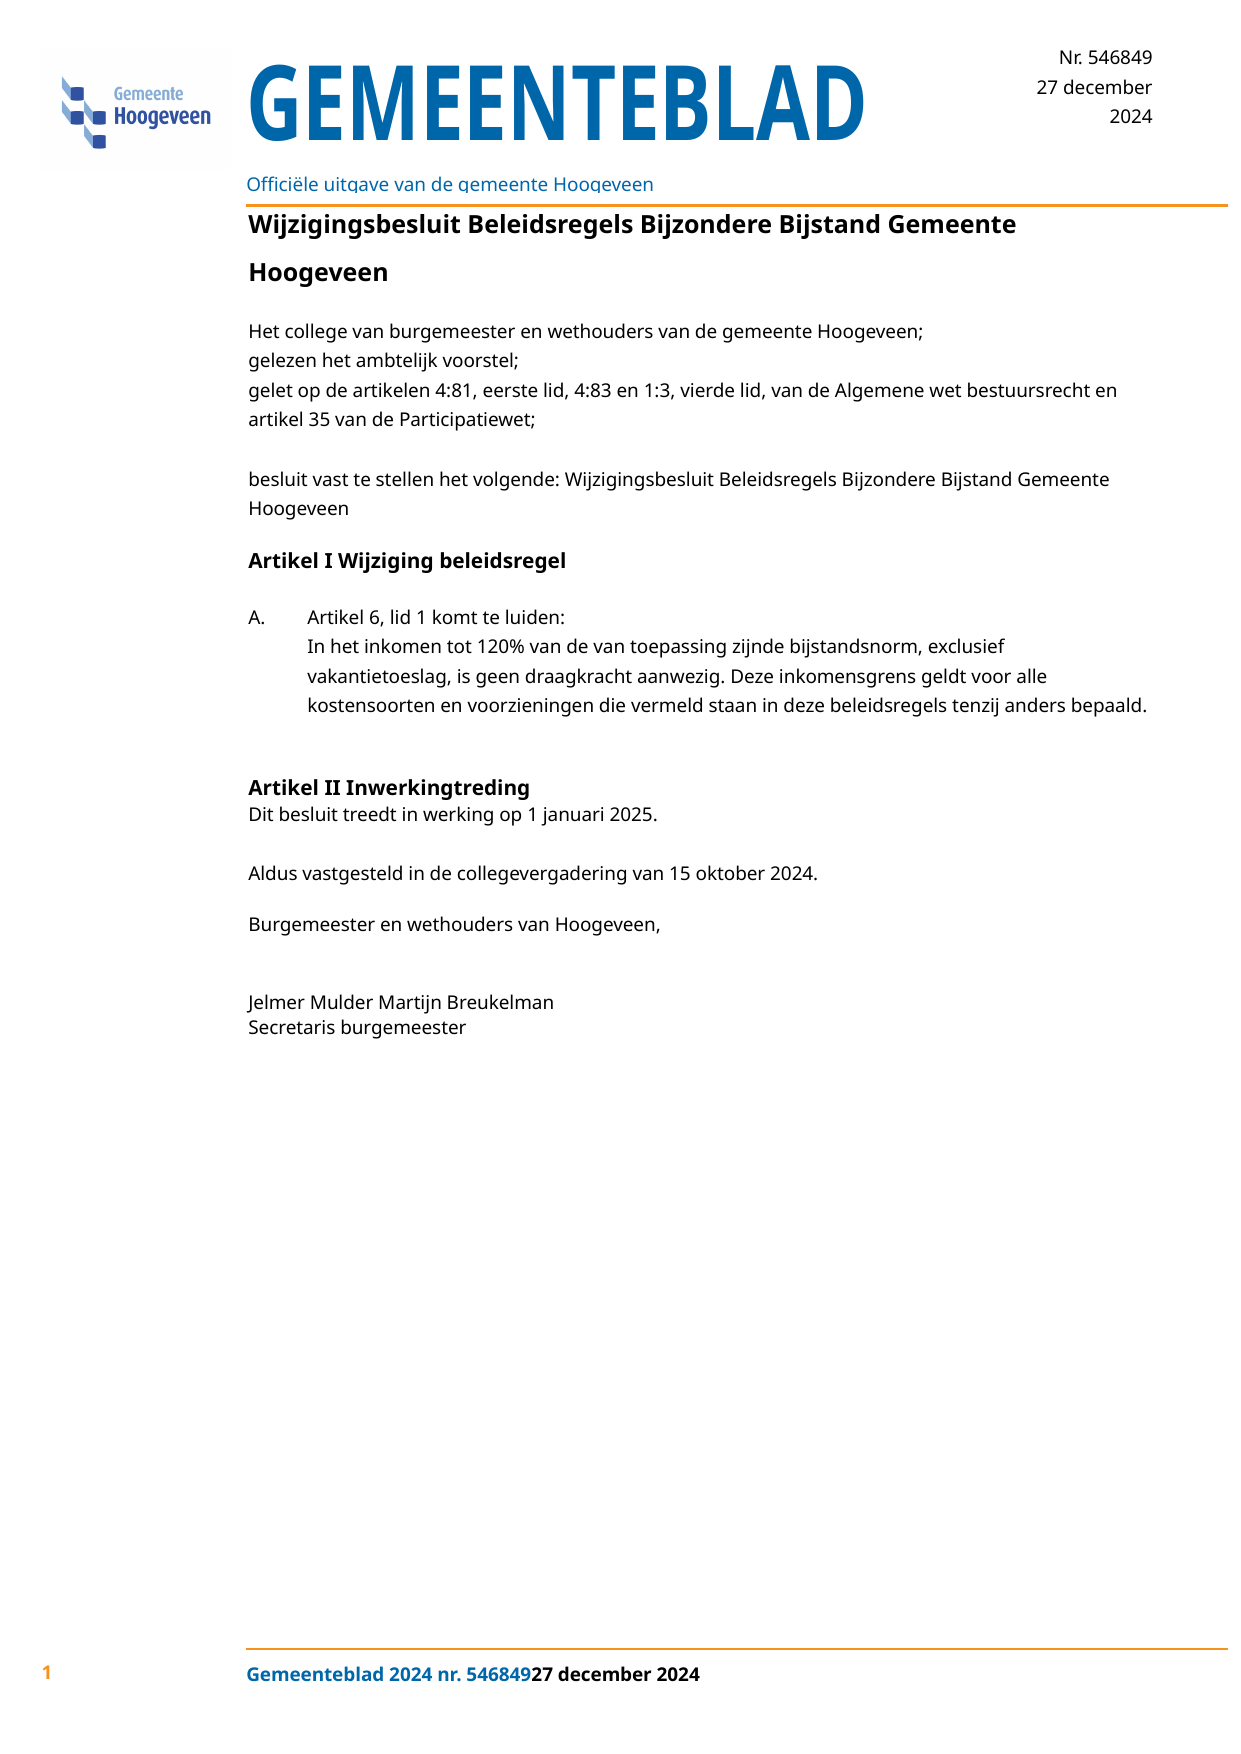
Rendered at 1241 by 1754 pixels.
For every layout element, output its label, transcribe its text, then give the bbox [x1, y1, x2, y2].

text Het college van burgemeester en wethouders van de gemeente Hoogeveen; [248, 318, 1152, 344]
text gelet op de artikelen 4:81, eerste lid, 4:83 en 1:3, vierde lid, van de Algemene wet bestuursrecht en artikel 35 van de Participatiewet; [248, 377, 1152, 432]
text Burgemeester en wethouders van Hoogeveen, [248, 912, 1152, 937]
text besluit vast te stellen het volgende: Wijzigingsbesluit Beleidsregels Bijzondere Bijstand Gemeente Hoogeveen [248, 466, 1152, 521]
text Artikel II Inwerkingtreding [248, 773, 1152, 801]
text Jelmer Mulder Martijn Breukelman [248, 989, 1152, 1014]
picture [41, 47, 231, 172]
text Artikel I Wijziging beleidsregel [248, 546, 1152, 574]
text Aldus vastgesteld in de collegevergadering van 15 oktober 2024. [248, 860, 1152, 886]
list In het inkomen tot 120% van de van toepassing zijnde bijstandsnorm, exclusief vakantietoeslag, is geen draagkracht aanwezig. Deze inkomensgrens geldt voor alle kostensoorten en voorzieningen die vermeld staan in deze beleidsregels tenzij anders bepaald. [248, 633, 1152, 718]
text Dit besluit treedt in werking op 1 januari 2025. [248, 801, 1152, 827]
text Secretaris burgemeester [248, 1014, 1152, 1040]
text Wijzigingsbesluit Beleidsregels Bijzondere Bijstand Gemeente Hoogeveen [248, 207, 1152, 288]
text gelezen het ambtelijk voorstel; [248, 347, 1152, 373]
list Artikel 6, lid 1 komt te luiden: [248, 604, 1152, 629]
